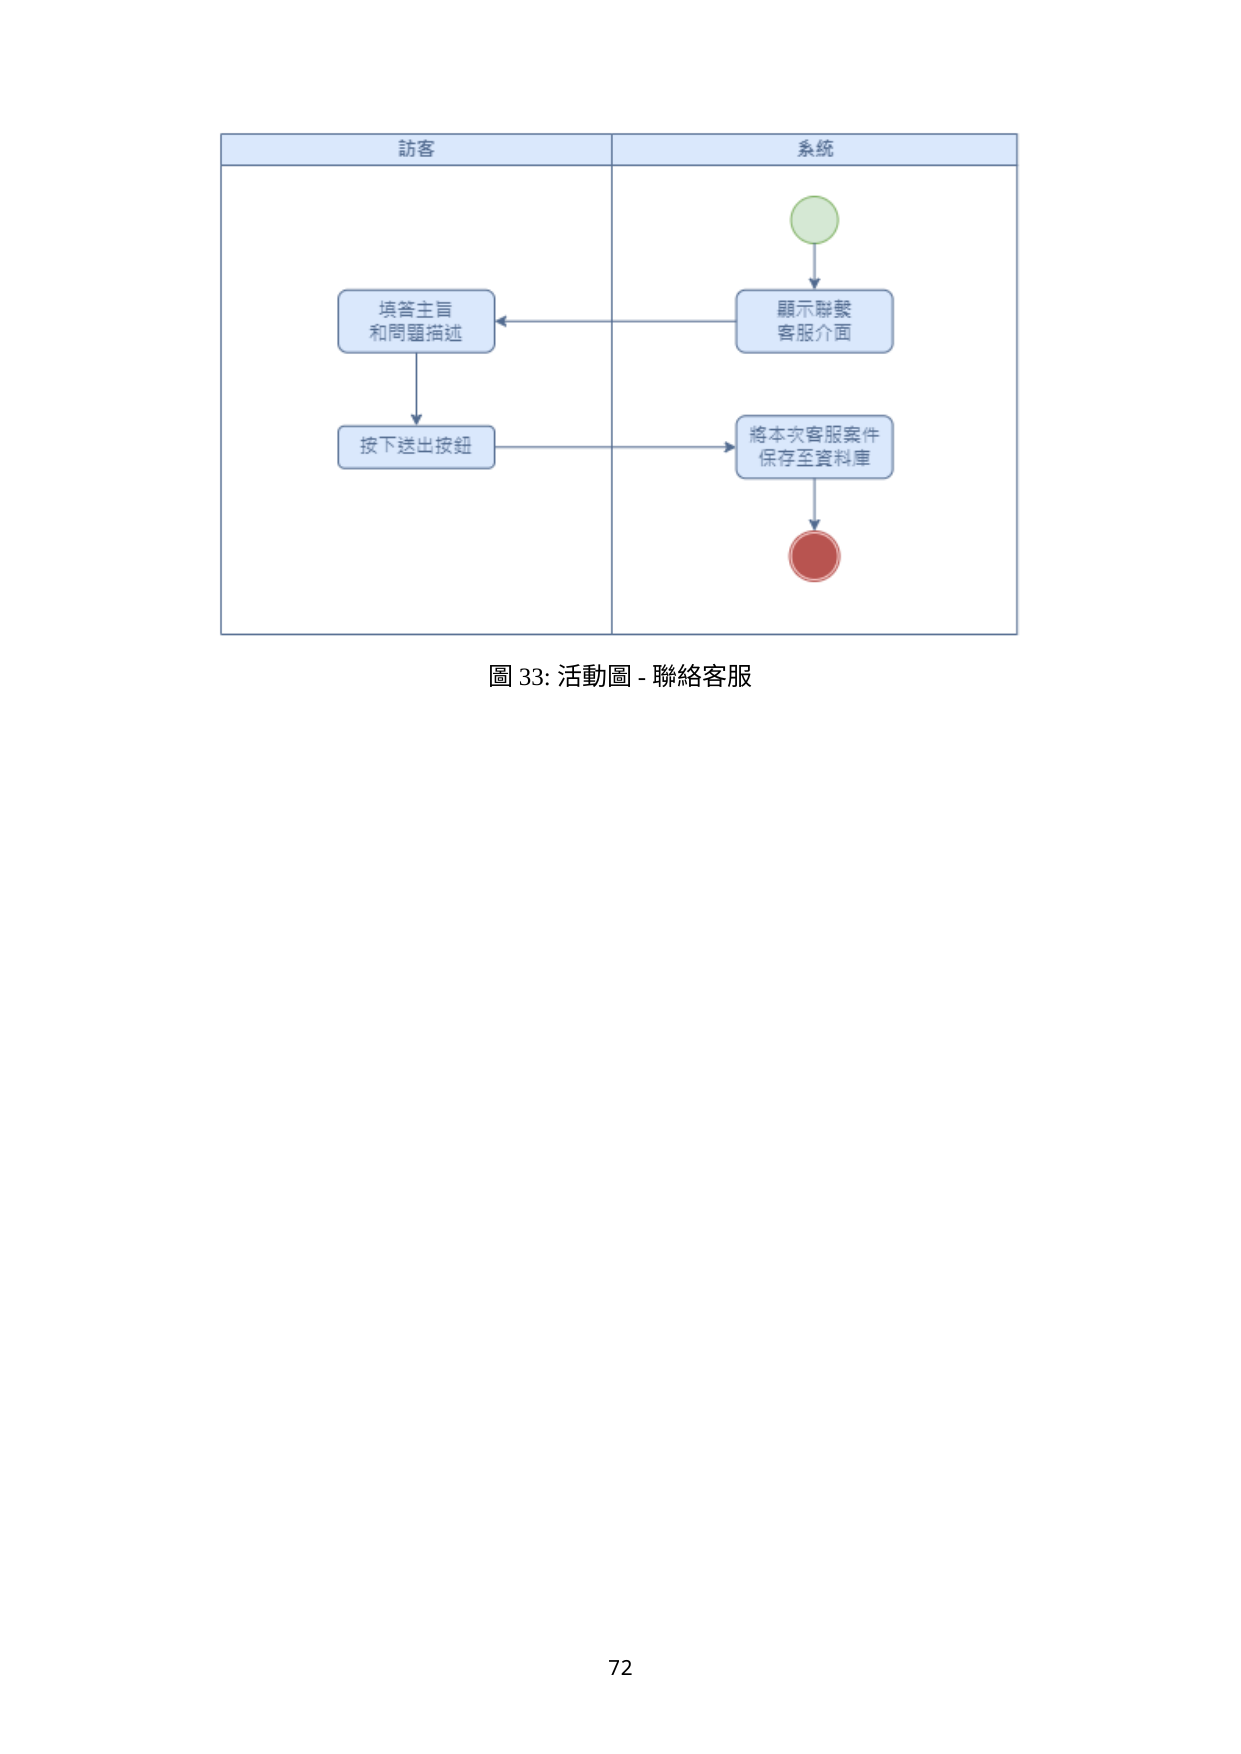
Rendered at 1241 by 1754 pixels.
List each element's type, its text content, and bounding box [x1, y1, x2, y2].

text 圖 33: 活動圖 - 聯絡客服 [208, 648, 1032, 693]
picture [208, 121, 1032, 648]
